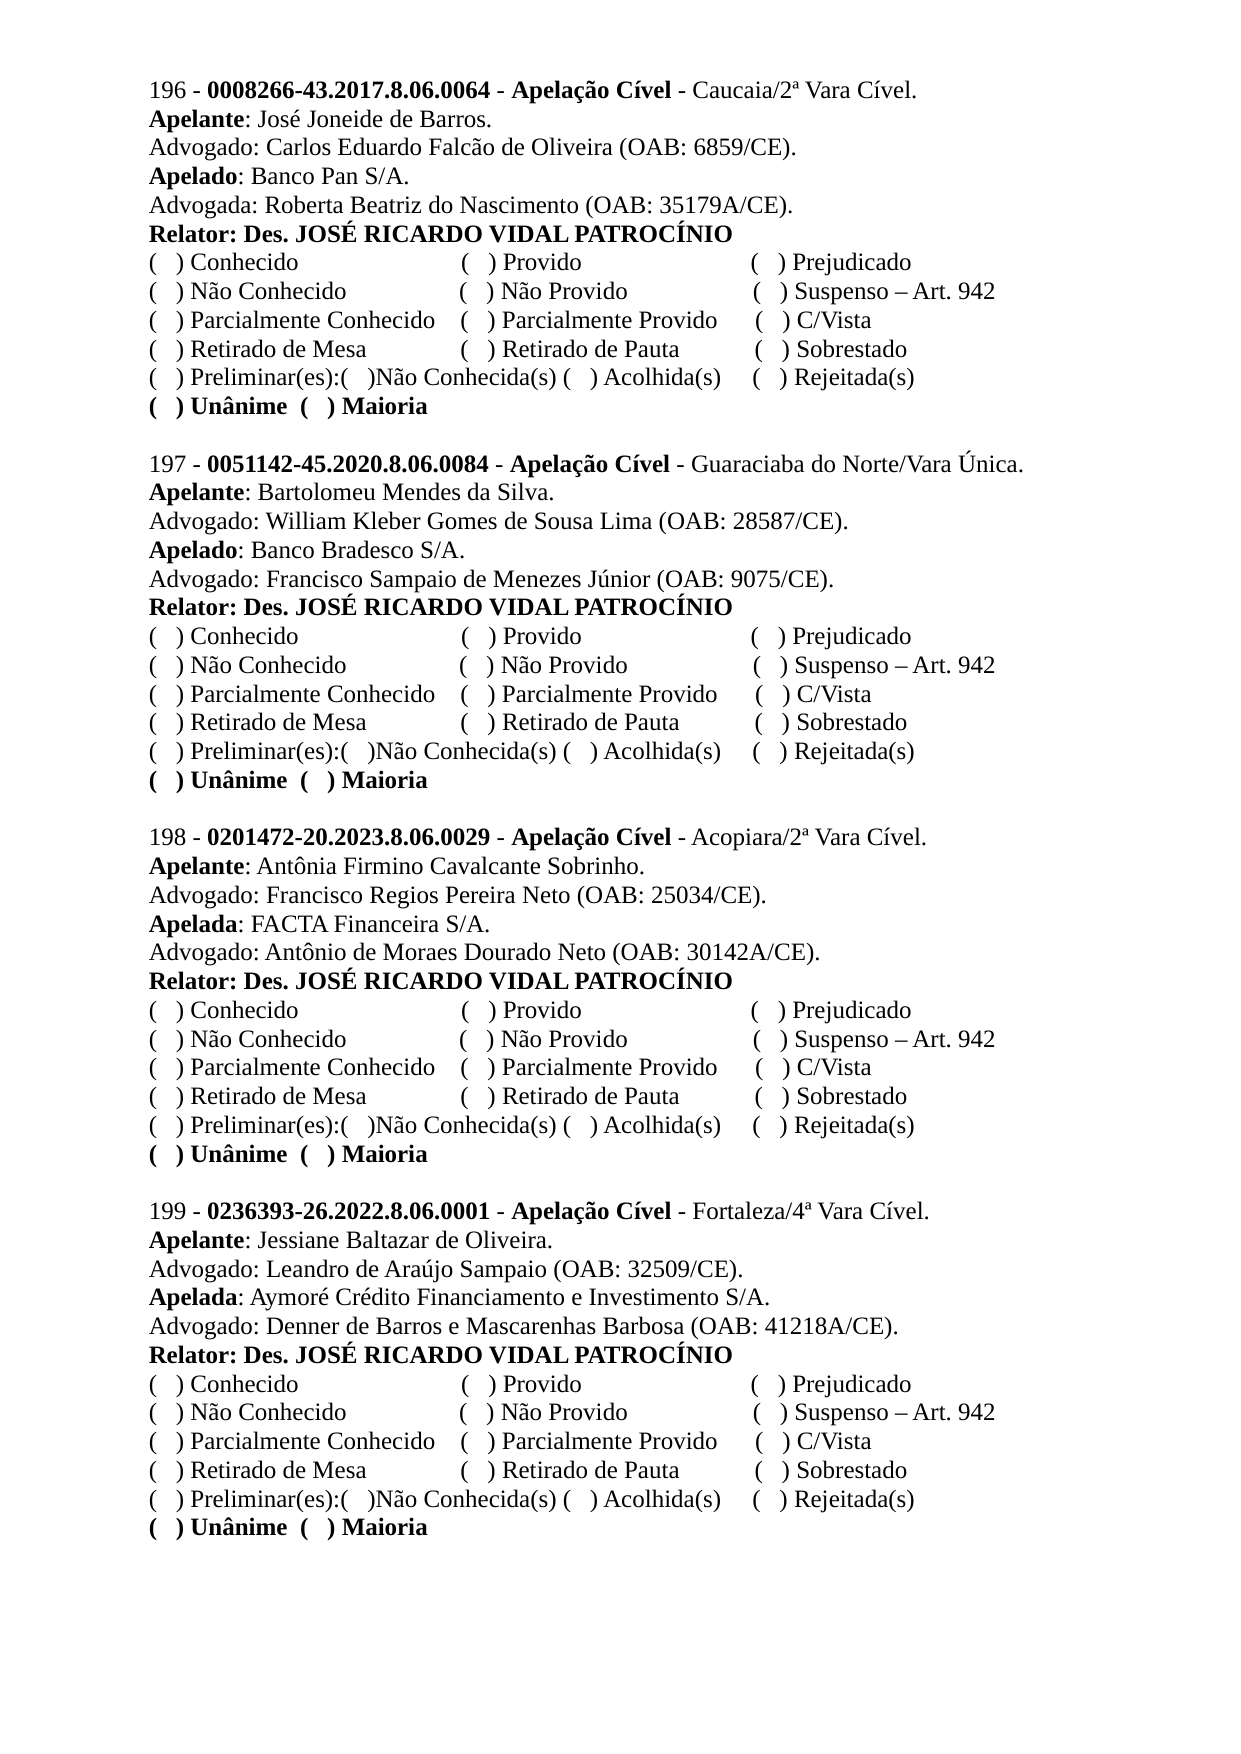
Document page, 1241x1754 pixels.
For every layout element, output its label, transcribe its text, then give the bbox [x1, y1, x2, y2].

text Relator: Des. JOSÉ RICARDO VIDAL PATROCÍNIO [148, 966, 1141, 995]
text ( ) Conhecido ( ) Provido ( ) Prejudicado [148, 1369, 1141, 1397]
text Apelante: José Joneide de Barros. [148, 104, 1141, 132]
text Relator: Des. JOSÉ RICARDO VIDAL PATROCÍNIO [148, 592, 1141, 621]
text ( ) Não Conhecido ( ) Não Provido ( ) Suspenso – Art. 942 [148, 1024, 1158, 1052]
text Apelado: Banco Bradesco S/A. [148, 535, 1141, 564]
text Apelante: Jessiane Baltazar de Oliveira. [148, 1225, 1141, 1254]
text 197 - 0051142-45.2020.8.06.0084 - Apelação Cível - Guaraciaba do Norte/Vara Única. [148, 449, 1141, 477]
text ( ) Unânime ( ) Maioria [148, 765, 1158, 794]
text Advogado: Denner de Barros e Mascarenhas Barbosa (OAB: 41218A/CE). [148, 1311, 1141, 1340]
text Advogada: Roberta Beatriz do Nascimento (OAB: 35179A/CE). [148, 190, 1141, 219]
text ( ) Parcialmente Conhecido ( ) Parcialmente Provido ( ) C/Vista [148, 305, 1158, 334]
text Advogado: Francisco Sampaio de Menezes Júnior (OAB: 9075/CE). [148, 564, 1141, 592]
text 199 - 0236393-26.2022.8.06.0001 - Apelação Cível - Fortaleza/4ª Vara Cível. [148, 1196, 1141, 1225]
text Advogado: Antônio de Moraes Dourado Neto (OAB: 30142A/CE). [148, 937, 1141, 966]
text ( ) Retirado de Mesa ( ) Retirado de Pauta ( ) Sobrestado [148, 707, 1158, 736]
text ( ) Unânime ( ) Maioria [148, 391, 1158, 420]
text ( ) Retirado de Mesa ( ) Retirado de Pauta ( ) Sobrestado [148, 1455, 1158, 1484]
text ( ) Unânime ( ) Maioria [148, 1139, 1158, 1167]
text ( ) Conhecido ( ) Provido ( ) Prejudicado [148, 995, 1141, 1024]
text ( ) Preliminar(es):( )Não Conhecida(s) ( ) Acolhida(s) ( ) Rejeitada(s) [148, 1484, 1158, 1512]
text ( ) Parcialmente Conhecido ( ) Parcialmente Provido ( ) C/Vista [148, 1052, 1158, 1081]
text Advogado: Leandro de Araújo Sampaio (OAB: 32509/CE). [148, 1254, 1141, 1282]
text ( ) Preliminar(es):( )Não Conhecida(s) ( ) Acolhida(s) ( ) Rejeitada(s) [148, 736, 1158, 765]
text ( ) Retirado de Mesa ( ) Retirado de Pauta ( ) Sobrestado [148, 1081, 1158, 1110]
text Apelante: Bartolomeu Mendes da Silva. [148, 477, 1141, 506]
text ( ) Parcialmente Conhecido ( ) Parcialmente Provido ( ) C/Vista [148, 679, 1158, 707]
text Advogado: William Kleber Gomes de Sousa Lima (OAB: 28587/CE). [148, 506, 1141, 535]
text Apelado: Banco Pan S/A. [148, 161, 1141, 190]
text ( ) Não Conhecido ( ) Não Provido ( ) Suspenso – Art. 942 [148, 1397, 1158, 1426]
text ( ) Conhecido ( ) Provido ( ) Prejudicado [148, 621, 1141, 650]
text Relator: Des. JOSÉ RICARDO VIDAL PATROCÍNIO [148, 1340, 1141, 1369]
text ( ) Não Conhecido ( ) Não Provido ( ) Suspenso – Art. 942 [148, 276, 1158, 305]
text ( ) Preliminar(es):( )Não Conhecida(s) ( ) Acolhida(s) ( ) Rejeitada(s) [148, 1110, 1158, 1139]
text ( ) Retirado de Mesa ( ) Retirado de Pauta ( ) Sobrestado [148, 334, 1158, 362]
text Apelada: FACTA Financeira S/A. [148, 909, 1141, 937]
text ( ) Preliminar(es):( )Não Conhecida(s) ( ) Acolhida(s) ( ) Rejeitada(s) [148, 362, 1158, 391]
text ( ) Não Conhecido ( ) Não Provido ( ) Suspenso – Art. 942 [148, 650, 1158, 679]
text Relator: Des. JOSÉ RICARDO VIDAL PATROCÍNIO [148, 219, 1141, 247]
text 196 - 0008266-43.2017.8.06.0064 - Apelação Cível - Caucaia/2ª Vara Cível. [148, 75, 1141, 104]
text Apelante: Antônia Firmino Cavalcante Sobrinho. [148, 851, 1141, 880]
text ( ) Conhecido ( ) Provido ( ) Prejudicado [148, 247, 1141, 276]
text 198 - 0201472-20.2023.8.06.0029 - Apelação Cível - Acopiara/2ª Vara Cível. [148, 822, 1141, 851]
text Apelada: Aymoré Crédito Financiamento e Investimento S/A. [148, 1282, 1141, 1311]
text Advogado: Carlos Eduardo Falcão de Oliveira (OAB: 6859/CE). [148, 132, 1141, 161]
text ( ) Unânime ( ) Maioria [148, 1512, 1158, 1541]
text Advogado: Francisco Regios Pereira Neto (OAB: 25034/CE). [148, 880, 1141, 909]
text ( ) Parcialmente Conhecido ( ) Parcialmente Provido ( ) C/Vista [148, 1426, 1158, 1455]
